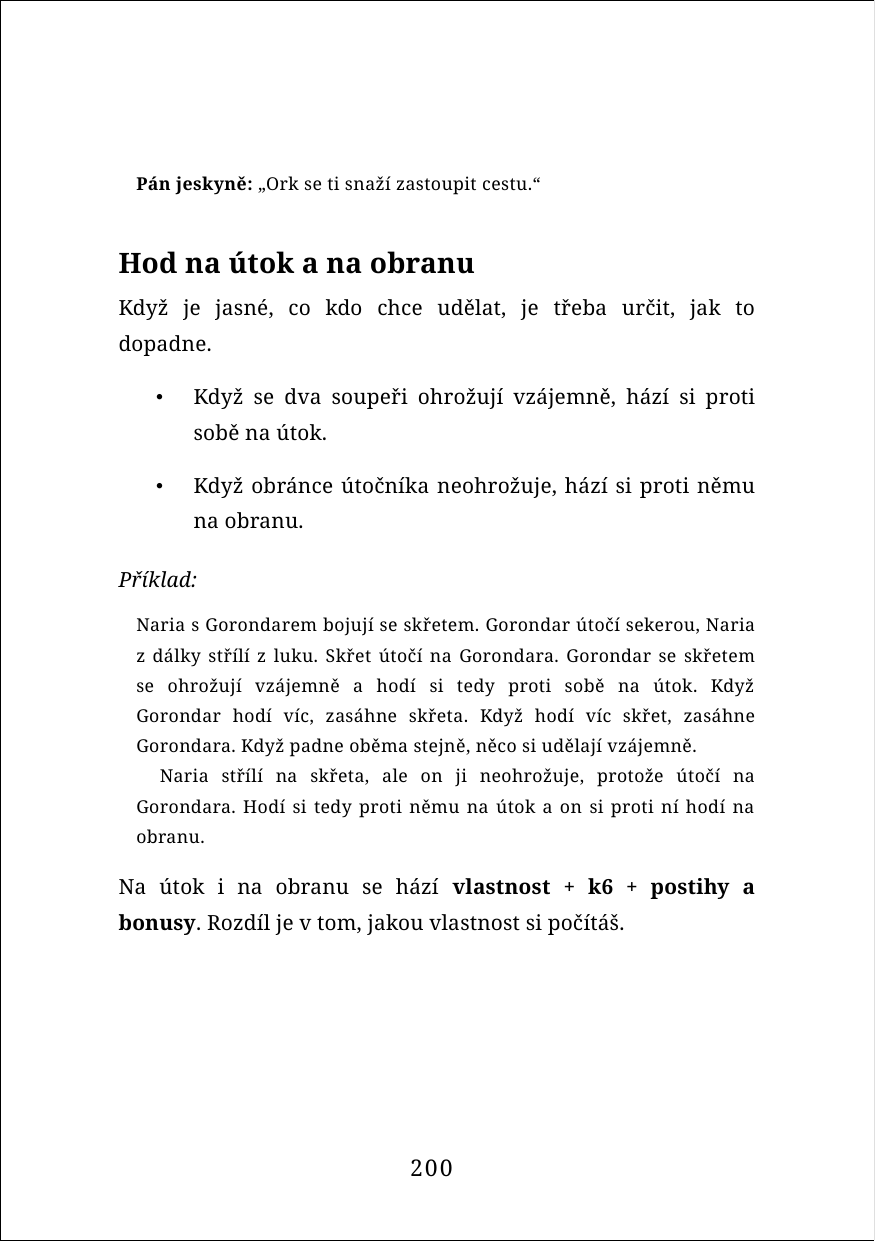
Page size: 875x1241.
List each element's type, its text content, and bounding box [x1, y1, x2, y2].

list Když se dva soupeři ohrožují vzájemně, hází si proti sobě na útok. [156, 382, 756, 446]
text Příklad: [118, 566, 756, 594]
text Na útok i na obranu se hází vlastnost + k6 + postihy a bonusy. Rozdíl je v tom, jakou vlastnost si počítáš. [118, 872, 756, 936]
text Pán jeskyně: „Ork se ti snaží zastoupit cestu.“ [136, 172, 756, 196]
text Naria s Gorondarem bojují se skřetem. Gorondar útočí sekerou, Naria z dálky střílí z luku. Skřet útočí na Gorondara. Gorondar se skřetem se ohrožují vzájemně a hodí si tedy proti sobě na útok. Když Gorondar hodí víc, zasáhne skřeta. Když hodí víc skřet, zasáhne Gorondara. Když padne oběma stejně, něco si udělají vzájemně. Naria střílí na skřeta, ale on ji neohrožuje, protože útočí na Gorondara. Hodí si tedy proti němu na útok a on si proti ní hodí na obranu. [136, 613, 756, 848]
text Když je jasné, co kdo chce udělat, je třeba určit, jak to dopadne. [118, 293, 756, 357]
subtitle Hod na útok a na obranu [118, 243, 756, 282]
list Když obránce útočníka neohrožuje, hází si proti němu na obranu. [156, 471, 756, 535]
